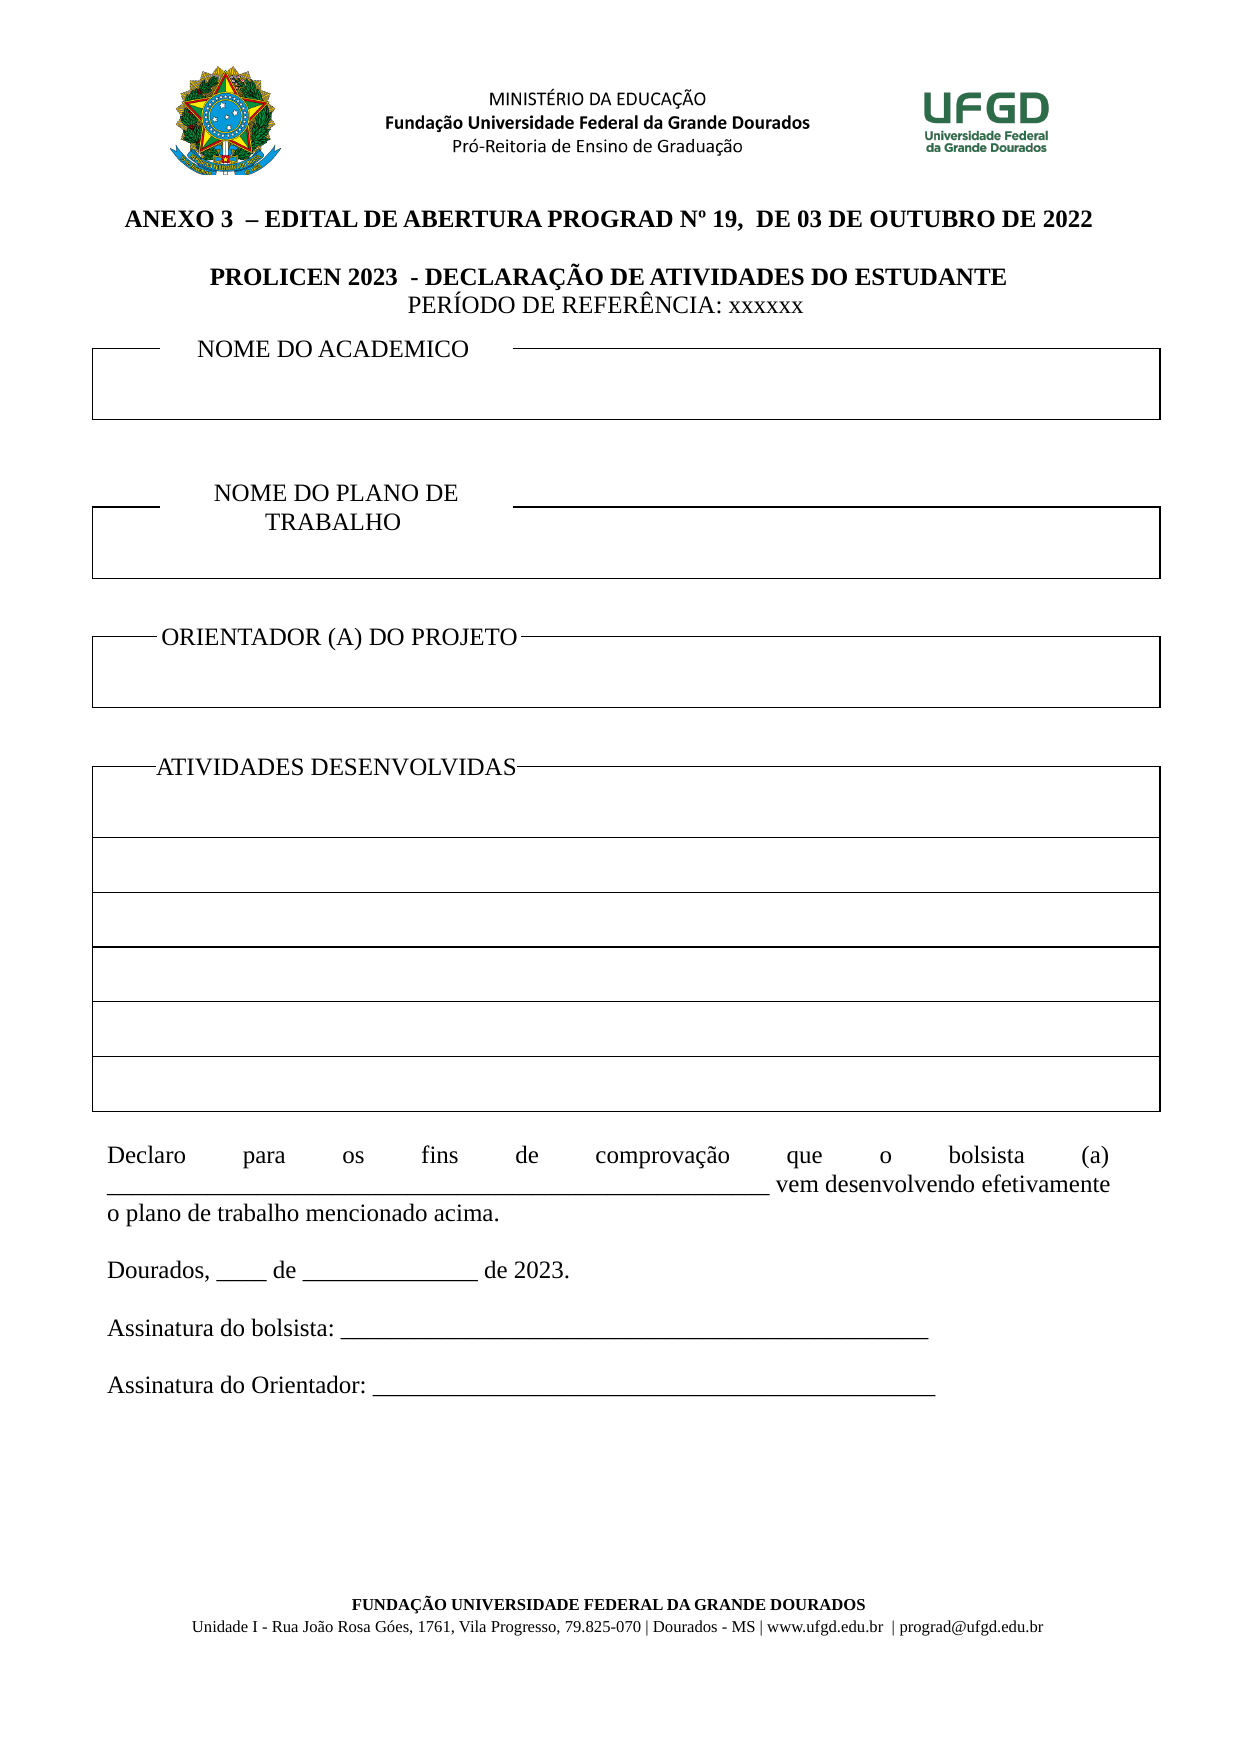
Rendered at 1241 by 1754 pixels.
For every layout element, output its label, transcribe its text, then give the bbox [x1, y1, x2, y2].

text ANEXO 3 – EDITAL DE ABERTURA PROGRAD Nº 19, DE 03 DE OUTUBRO DE 2022 [107, 204, 1110, 233]
table_cell [93, 508, 159, 536]
table_cell [93, 378, 1159, 419]
text Assinatura do bolsista: _______________________________________________ [107, 1313, 1110, 1342]
table_header [1156, 737, 1160, 766]
table_cell [93, 767, 156, 796]
table_cell [93, 666, 1159, 707]
table_header [513, 478, 1156, 506]
text PROLICEN 2023 - DECLARAÇÃO DE ATIVIDADES DO ESTUDANTE [107, 262, 1110, 290]
table_header [517, 737, 1156, 766]
table_cell [517, 767, 1159, 796]
table_cell [93, 796, 1159, 837]
table_header NOME DO ACADEMICO [160, 319, 513, 378]
table_cell [93, 1057, 1159, 1111]
picture [248, 159, 257, 164]
table_header [1156, 607, 1160, 636]
table_header [93, 607, 157, 636]
table_cell [513, 349, 1159, 378]
table_cell [93, 536, 1159, 577]
table_cell [93, 948, 1159, 1001]
table_cell [521, 637, 1159, 666]
table_header ATIVIDADES DESENVOLVIDAS [156, 737, 517, 796]
table_header [93, 737, 156, 766]
table_header [1156, 319, 1160, 348]
table_header [521, 607, 1156, 636]
table_cell [513, 508, 1159, 536]
text PERÍODO DE REFERÊNCIA: xxxxxx [107, 290, 1110, 319]
picture [193, 166, 210, 175]
table_cell [93, 838, 1159, 892]
text Dourados, ____ de ______________ de 2023. [107, 1256, 1110, 1284]
table_header [93, 478, 159, 506]
table_header [93, 319, 159, 348]
text Assinatura do Orientador: _____________________________________________ [107, 1371, 1110, 1399]
picture [124, 56, 1094, 175]
table_cell [93, 637, 157, 666]
table_cell [93, 893, 1159, 946]
table_cell [93, 1002, 1159, 1056]
table_header [1156, 478, 1160, 506]
text Declaro para os fins de comprovação que o bolsista (a) _____________________________________________________ vem desenvolvendo efetivamente o plano de trabalho mencionado acima. [107, 1141, 1110, 1227]
table_header NOME DO PLANO DE TRABALHO [160, 478, 513, 536]
table_header [513, 319, 1156, 348]
table_header ORIENTADOR (A) DO PROJETO [157, 607, 521, 666]
table_cell [93, 349, 159, 378]
